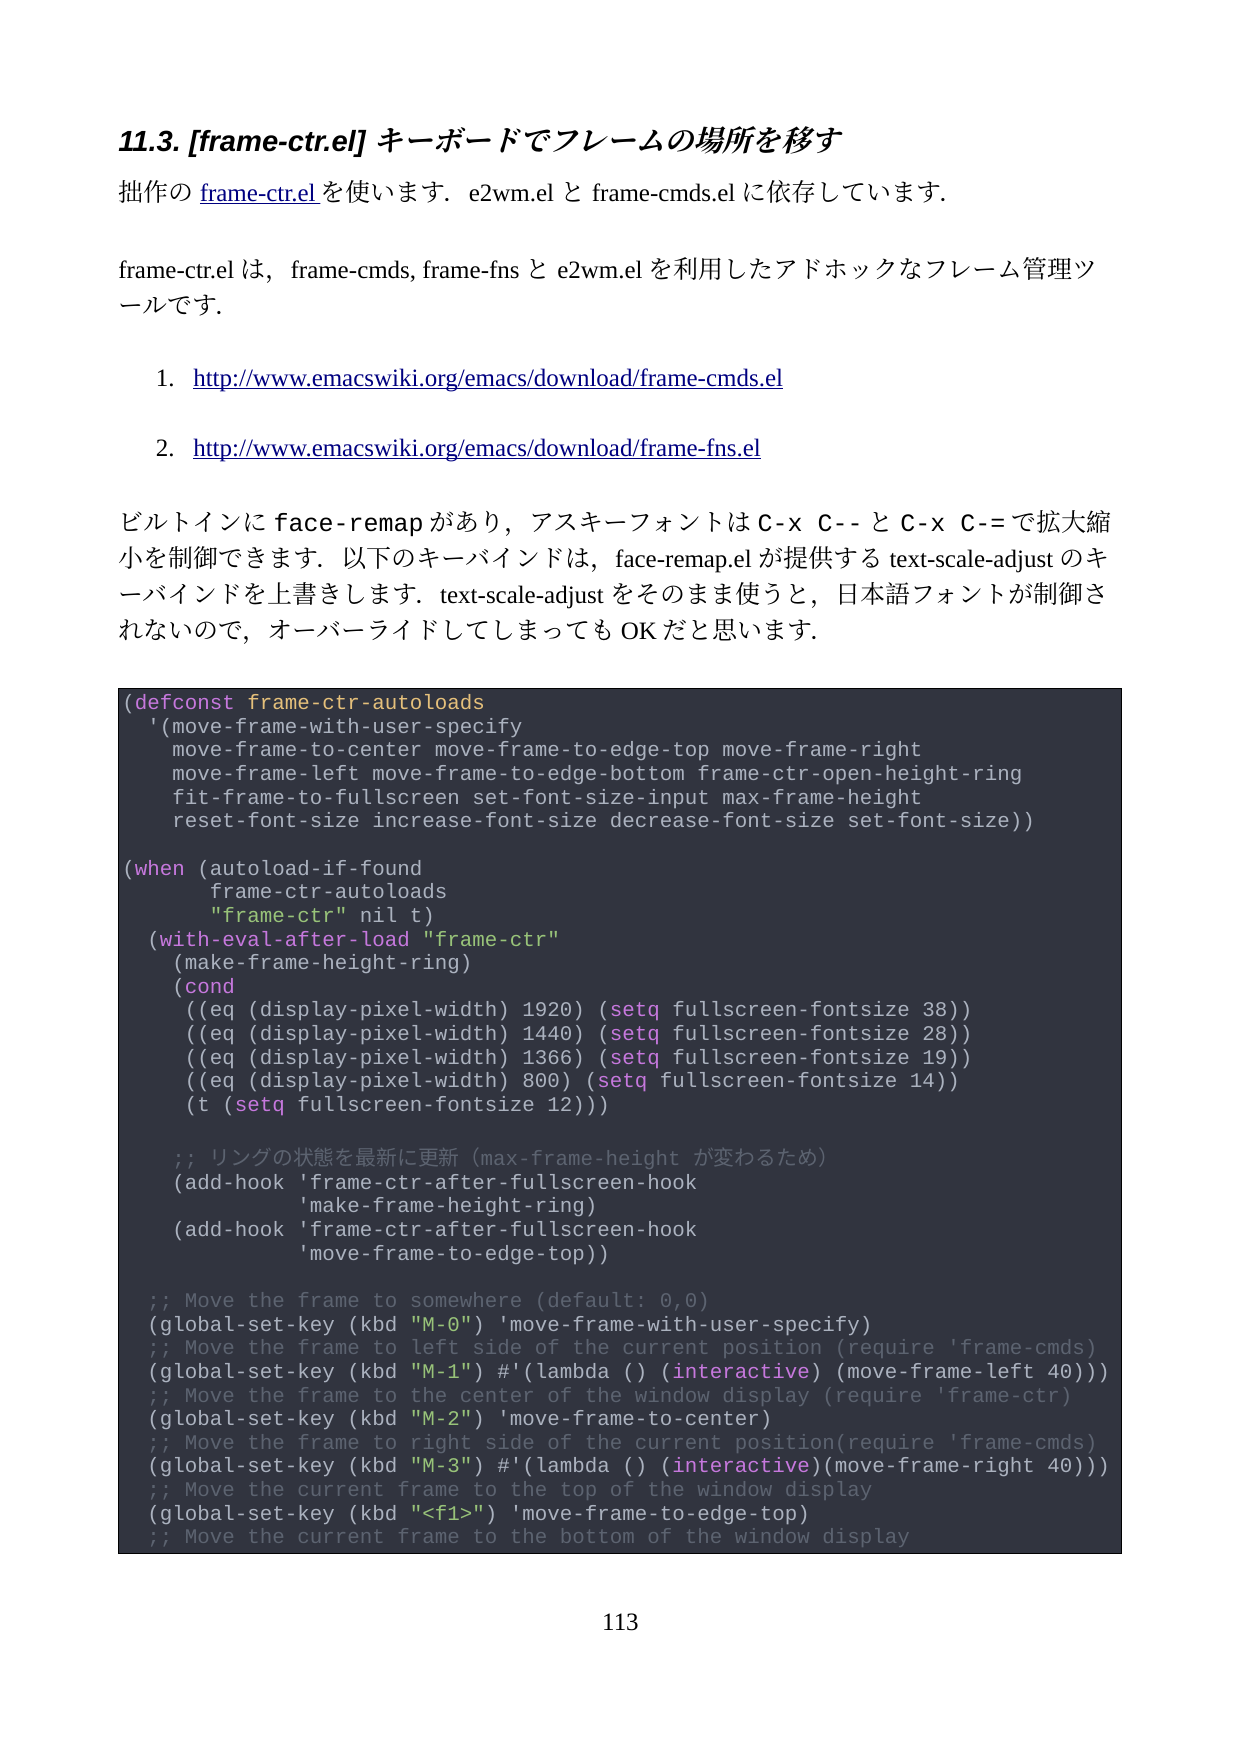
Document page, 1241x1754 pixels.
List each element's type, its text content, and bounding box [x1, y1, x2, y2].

text ;; Move the frame to somewhere (default: 0,0) [119, 1286, 1121, 1310]
text move-frame-left move-frame-to-edge-bottom frame-ctr-open-height-ring [119, 759, 1121, 783]
text reset-font-size increase-font-size decrease-font-size set-font-size)) [119, 806, 1121, 830]
text ビルトインに face-remap があり，アスキーフォントは C-x C-- と C-x C-= で拡大縮小を制御できます．以下のキーバインドは，face-remap.el が提供する text-scale-adjust のキーバインドを上書きします．text-scale-adjust をそのまま使うと，日本語フォントが制御されないので，オーバーライドしてしまってもOKだと思います． [118, 503, 1122, 676]
text ;; リングの状態を最新に更新（max-frame-height が変わるため） [119, 1137, 1121, 1168]
text ;; Move the current frame to the bottom of the window display [119, 1522, 1121, 1553]
text ((eq (display-pixel-width) 1440) (setq fullscreen-fontsize 28)) [119, 1019, 1121, 1043]
text ;; Move the frame to right side of the current position(require 'frame-cmds) [119, 1428, 1121, 1452]
text "frame-ctr" nil t) [119, 901, 1121, 924]
text (global-set-key (kbd "M-3") #'(lambda () (interactive)(move-frame-right 40))) [119, 1452, 1121, 1475]
text (global-set-key (kbd "M-0") 'move-frame-with-user-specify) [119, 1310, 1121, 1333]
text 拙作の frame-ctr.elを使います．e2wm.el と frame-cmds.el に依存しています． [118, 172, 1122, 237]
text (add-hook 'frame-ctr-after-fullscreen-hook [119, 1215, 1121, 1239]
text 'make-frame-height-ring) [119, 1191, 1121, 1215]
text (defconst frame-ctr-autoloads [119, 689, 1121, 712]
text 'move-frame-to-edge-top)) [119, 1239, 1121, 1262]
list http://www.emacswiki.org/emacs/download/frame-fns.el [156, 433, 1122, 490]
subtitle [frame-ctr.el] キーボードでフレームの場所を移す [118, 118, 1122, 160]
text (cond [119, 972, 1121, 996]
text (global-set-key (kbd "<f1>") 'move-frame-to-edge-top) [119, 1499, 1121, 1522]
text ((eq (display-pixel-width) 1366) (setq fullscreen-fontsize 19)) [119, 1043, 1121, 1066]
text ;; Move the frame to the center of the window display (require 'frame-ctr) [119, 1381, 1121, 1404]
text (with-eval-after-load "frame-ctr" [119, 924, 1121, 948]
text (global-set-key (kbd "M-2") 'move-frame-to-center) [119, 1404, 1121, 1428]
text ;; Move the frame to left side of the current position (require 'frame-cmds) [119, 1333, 1121, 1357]
text frame-ctr-autoloads [119, 877, 1121, 901]
text ((eq (display-pixel-width) 1920) (setq fullscreen-fontsize 38)) [119, 996, 1121, 1019]
text '(move-frame-with-user-specify [119, 712, 1121, 735]
text (make-frame-height-ring) [119, 948, 1121, 972]
text (t (setq fullscreen-fontsize 12))) [119, 1090, 1121, 1114]
text move-frame-to-center move-frame-to-edge-top move-frame-right [119, 735, 1121, 759]
list http://www.emacswiki.org/emacs/download/frame-cmds.el [156, 363, 1122, 420]
text (when (autoload-if-found [119, 854, 1121, 877]
text ;; Move the current frame to the top of the window display [119, 1475, 1121, 1499]
text fit-frame-to-fullscreen set-font-size-input max-frame-height [119, 783, 1121, 806]
text frame-ctr.el は，frame-cmds, frame-fns と e2wm.el を利用したアドホックなフレーム管理ツールです． [118, 250, 1122, 350]
text (global-set-key (kbd "M-1") #'(lambda () (interactive) (move-frame-left 40))) [119, 1357, 1121, 1381]
text ((eq (display-pixel-width) 800) (setq fullscreen-fontsize 14)) [119, 1066, 1121, 1090]
text (add-hook 'frame-ctr-after-fullscreen-hook [119, 1168, 1121, 1191]
